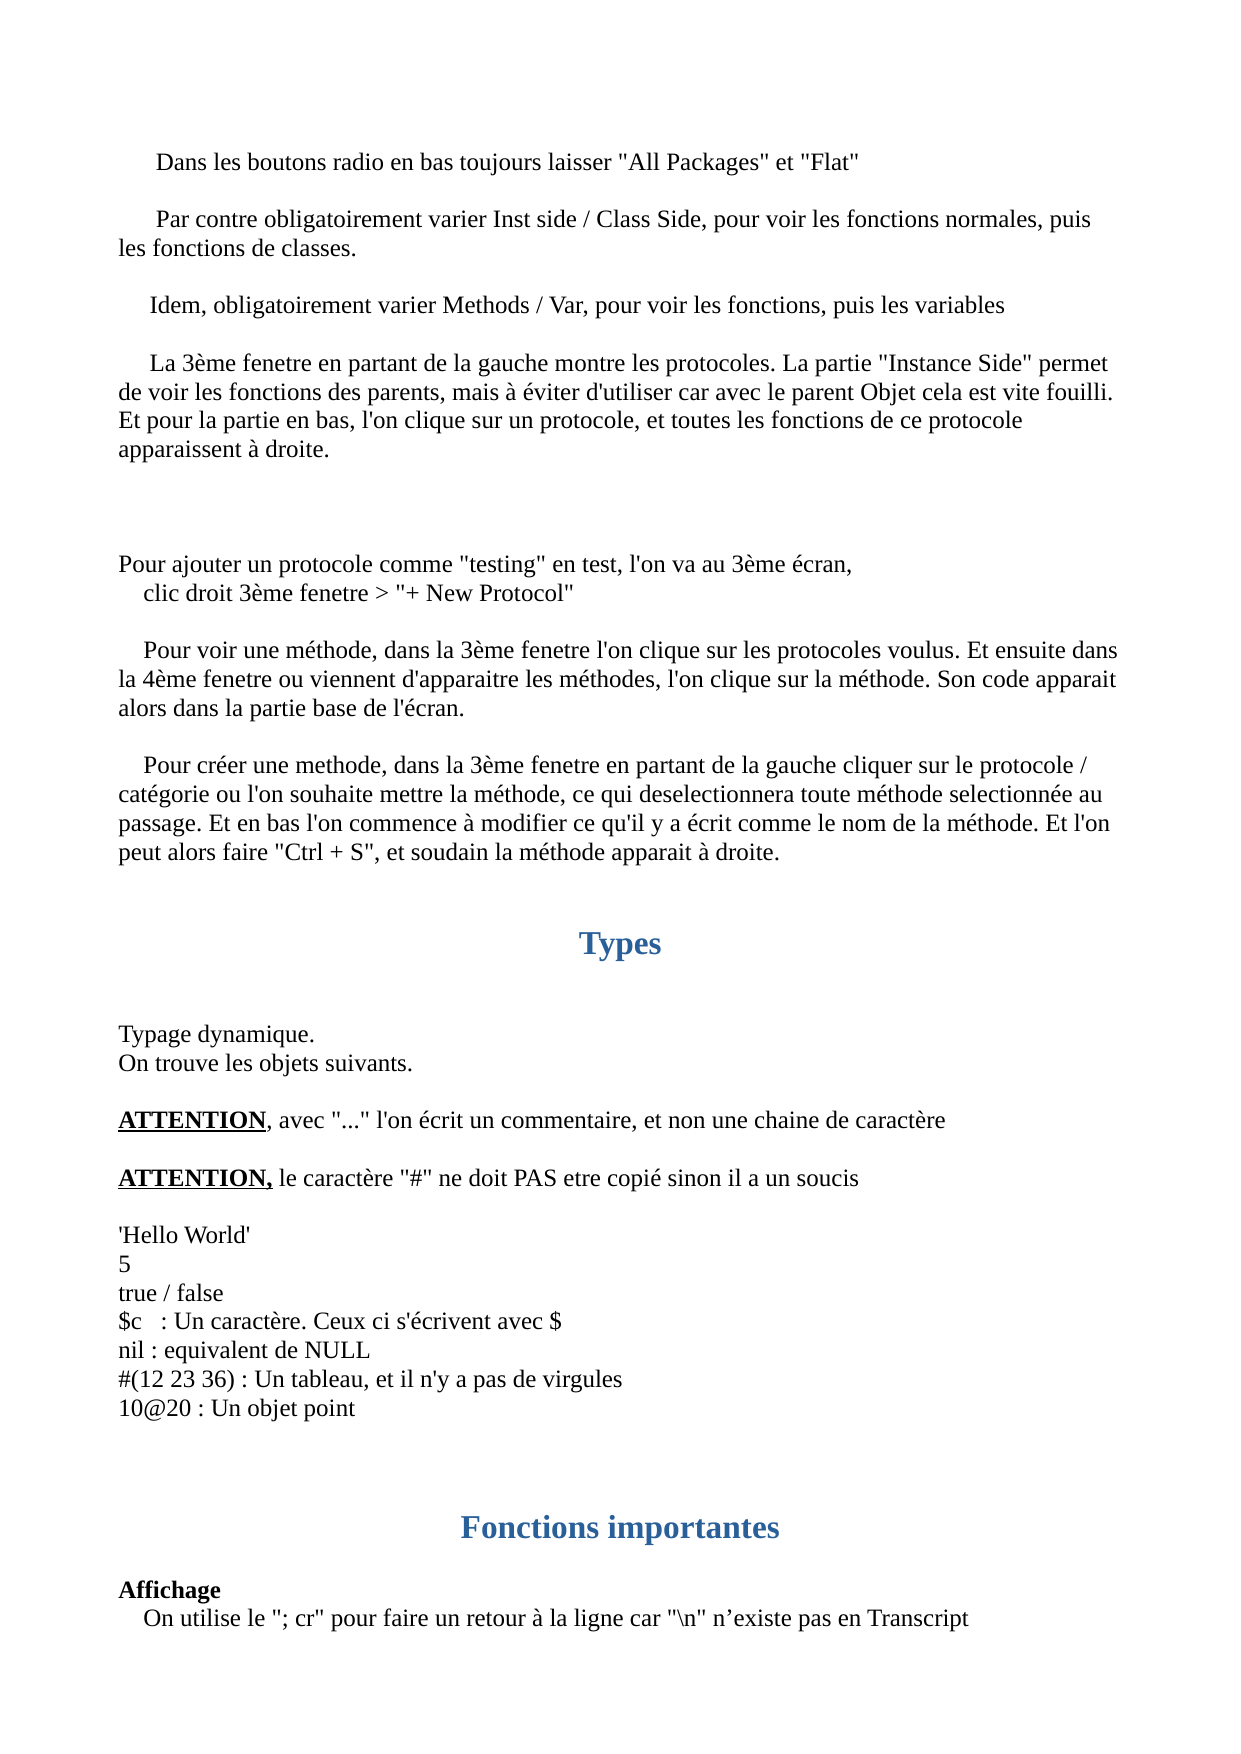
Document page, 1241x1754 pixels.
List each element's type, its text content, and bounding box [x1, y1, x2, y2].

text On trouve les objets suivants. [118, 1048, 1122, 1076]
text Dans les boutons radio en bas toujours laisser "All Packages" et "Flat" [118, 147, 1122, 176]
text Pour voir une méthode, dans la 3ème fenetre l'on clique sur les protocoles voulus. Et ensuite dans la 4ème fenetre ou viennent d'apparaitre les méthodes, l'on clique sur la méthode. Son code apparait alors dans la partie base de l'écran. [118, 636, 1122, 722]
text $c : Un caractère. Ceux ci s'écrivent avec $ [118, 1306, 1122, 1335]
text #(12 23 36) : Un tableau, et il n'y a pas de virgules [118, 1364, 1122, 1393]
text Par contre obligatoirement varier Inst side / Class Side, pour voir les fonctions normales, puis les fonctions de classes. [118, 204, 1122, 262]
text Pour créer une methode, dans la 3ème fenetre en partant de la gauche cliquer sur le protocole / catégorie ou l'on souhaite mettre la méthode, ce qui deselectionnera toute méthode selectionnée au passage. Et en bas l'on commence à modifier ce qu'il y a écrit comme le nom de la méthode. Et l'on peut alors faire "Ctrl + S", et soudain la méthode apparait à droite. [118, 751, 1122, 866]
text Types [118, 923, 1122, 961]
text Affichage [118, 1575, 1122, 1603]
text 5 [118, 1249, 1122, 1278]
text ATTENTION, avec "..." l'on écrit un commentaire, et non une chaine de caractère [118, 1105, 1122, 1134]
text Idem, obligatoirement varier Methods / Var, pour voir les fonctions, puis les variables [118, 291, 1122, 319]
text 'Hello World' [118, 1220, 1122, 1249]
text On utilise le "; cr" pour faire un retour à la ligne car "\n" n’existe pas en Transcript [118, 1603, 1122, 1632]
text true / false [118, 1278, 1122, 1306]
text Fonctions importantes [118, 1508, 1122, 1546]
text Pour ajouter un protocole comme "testing" en test, l'on va au 3ème écran, [118, 549, 1122, 578]
text 10@20 : Un objet point [118, 1393, 1122, 1421]
text nil : equivalent de NULL [118, 1335, 1122, 1364]
text clic droit 3ème fenetre > "+ New Protocol" [118, 578, 1122, 607]
text Typage dynamique. [118, 1019, 1122, 1048]
text ATTENTION, le caractère "#" ne doit PAS etre copié sinon il a un soucis [118, 1163, 1122, 1191]
text La 3ème fenetre en partant de la gauche montre les protocoles. La partie "Instance Side" permet de voir les fonctions des parents, mais à éviter d'utiliser car avec le parent Objet cela est vite fouilli. Et pour la partie en bas, l'on clique sur un protocole, et toutes les fonctions de ce protocole apparaissent à droite. [118, 348, 1122, 463]
